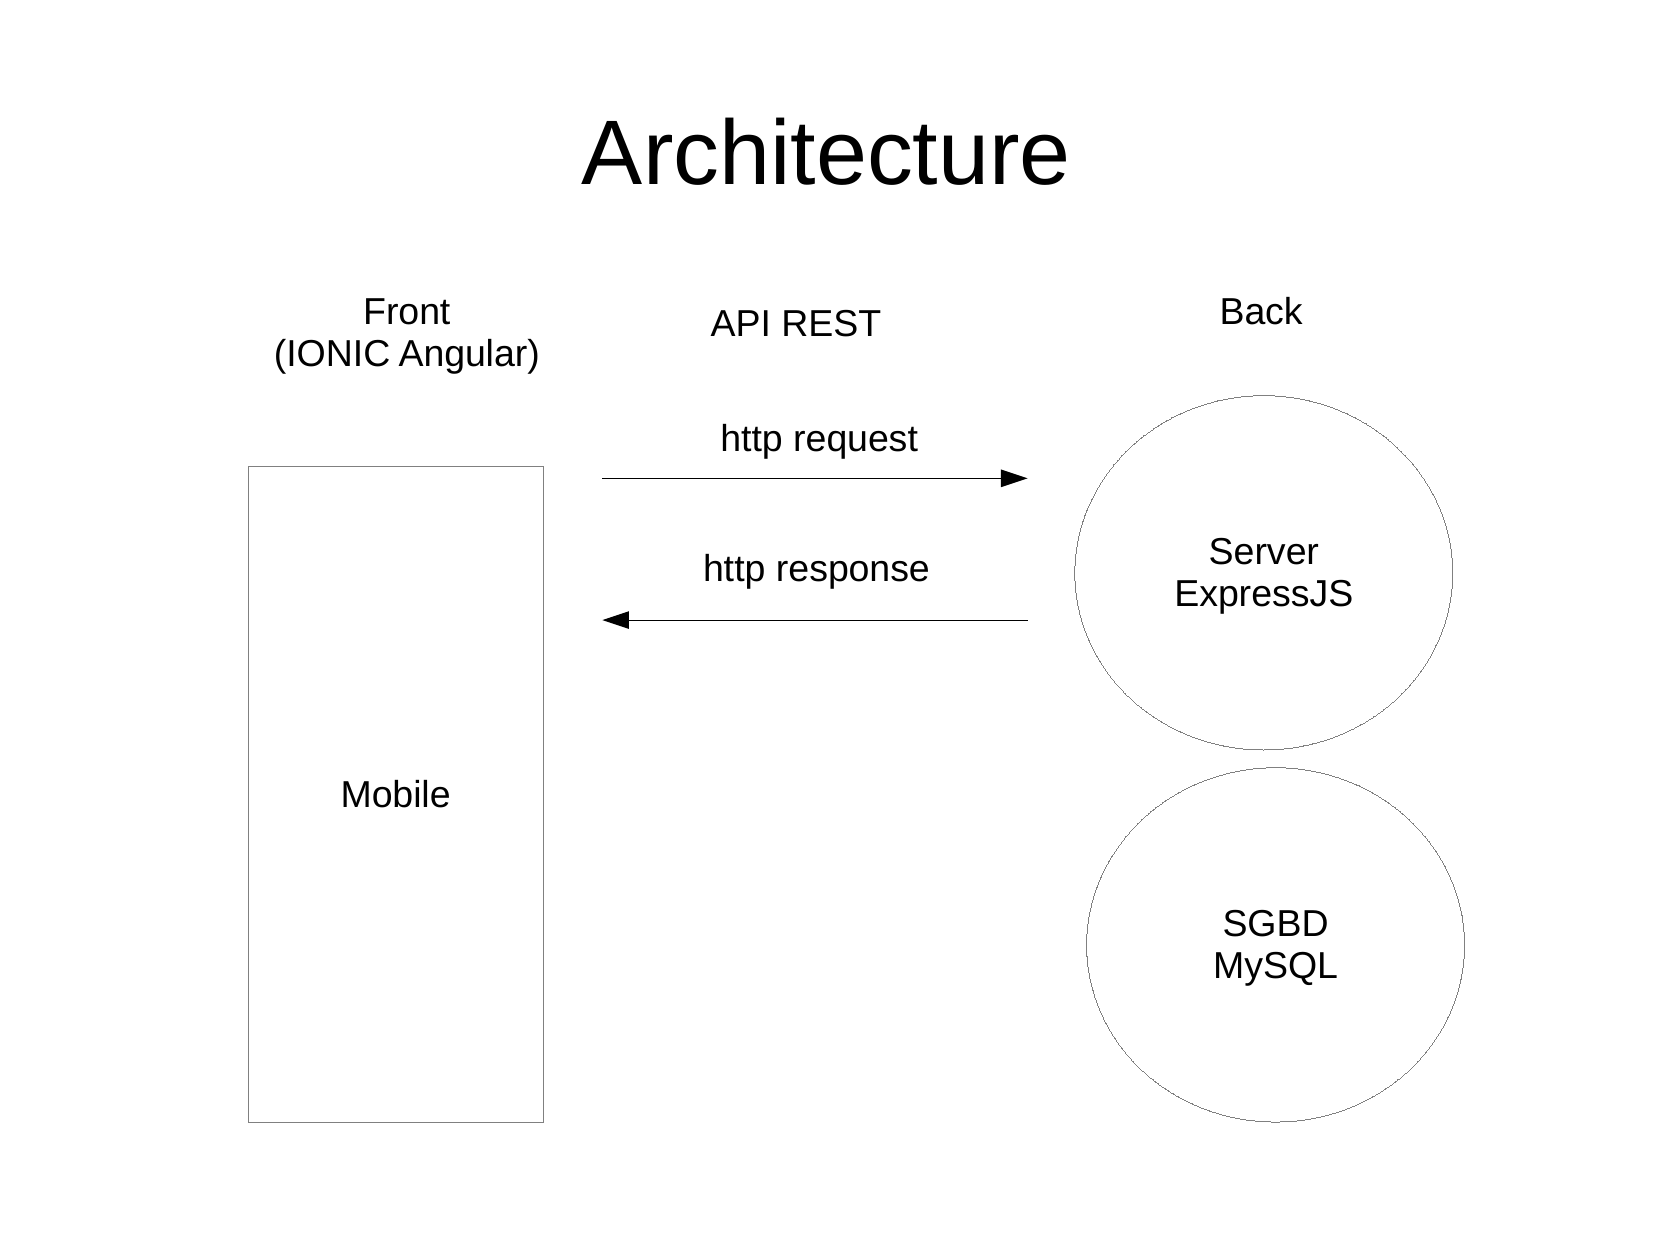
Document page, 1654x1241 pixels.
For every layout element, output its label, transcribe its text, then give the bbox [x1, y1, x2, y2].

text_box Front (IONIC Angular) [258, 283, 556, 409]
text_box http request [705, 409, 934, 467]
text_box SGBD MySQL [1086, 767, 1465, 1123]
text_box http response [688, 539, 945, 597]
text_box Mobile [248, 466, 544, 1123]
text_box Server ExpressJS [1074, 404, 1453, 751]
text_box Back [1204, 283, 1323, 409]
text_box API REST [695, 295, 910, 353]
title Architecture [82, 49, 1571, 257]
